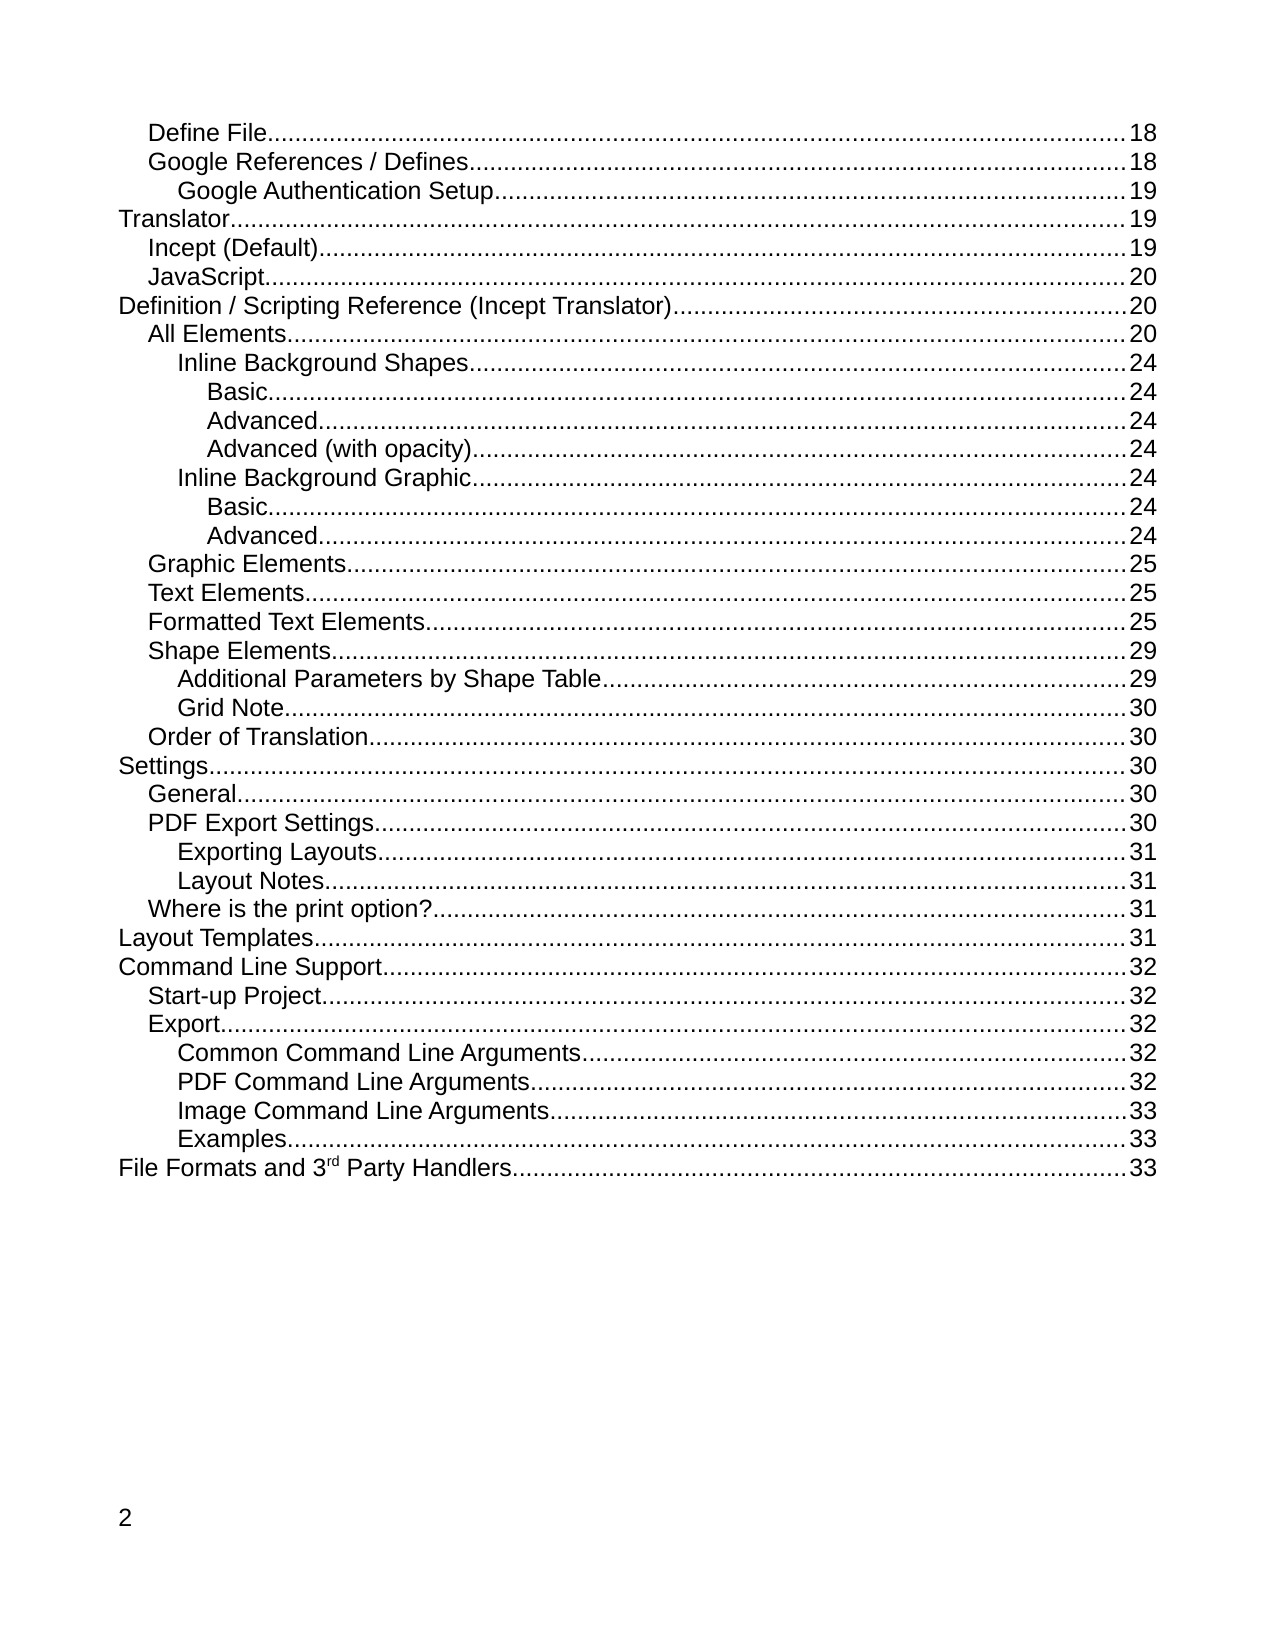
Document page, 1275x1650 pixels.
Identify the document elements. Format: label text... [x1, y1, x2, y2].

text Basic 24 [207, 377, 1157, 406]
text Advanced (with opacity) 24 [207, 434, 1157, 463]
text Google References / Defines 18 [148, 147, 1157, 176]
text Advanced 24 [207, 521, 1157, 549]
text Image Command Line Arguments 33 [177, 1096, 1157, 1124]
text JavaScript 20 [148, 262, 1157, 291]
text Definition / Scripting Reference (Incept Translator) 20 [118, 291, 1157, 319]
text Graphic Elements 25 [148, 549, 1157, 578]
text Shape Elements 29 [148, 636, 1157, 664]
text PDF Command Line Arguments 32 [177, 1067, 1157, 1096]
text Inline Background Graphic 24 [177, 463, 1157, 492]
text Define File 18 [148, 118, 1157, 147]
text General 30 [148, 779, 1157, 808]
text Basic 24 [207, 492, 1157, 521]
text Order of Translation 30 [148, 722, 1157, 751]
text Layout Templates 31 [118, 923, 1157, 952]
text Examples 33 [177, 1124, 1157, 1153]
text Advanced 24 [207, 406, 1157, 434]
text Command Line Support 32 [118, 952, 1157, 981]
text Grid Note 30 [177, 693, 1157, 722]
text Settings 30 [118, 751, 1157, 779]
text Incept (Default) 19 [148, 233, 1157, 262]
text Where is the print option? 31 [148, 894, 1157, 923]
text Export 32 [148, 1009, 1157, 1038]
text Text Elements 25 [148, 578, 1157, 607]
text Translator 19 [118, 204, 1157, 233]
text PDF Export Settings 30 [148, 808, 1157, 837]
text Exporting Layouts 31 [177, 837, 1157, 866]
text Google Authentication Setup 19 [177, 176, 1157, 204]
text Start-up Project 32 [148, 981, 1157, 1009]
text Formatted Text Elements 25 [148, 607, 1157, 636]
text All Elements 20 [148, 319, 1157, 348]
text Layout Notes 31 [177, 866, 1157, 894]
text Additional Parameters by Shape Table 29 [177, 664, 1157, 693]
text Common Command Line Arguments 32 [177, 1038, 1157, 1067]
text Inline Background Shapes 24 [177, 348, 1157, 377]
text File Formats and 3rd Party Handlers 33 [118, 1153, 1157, 1182]
